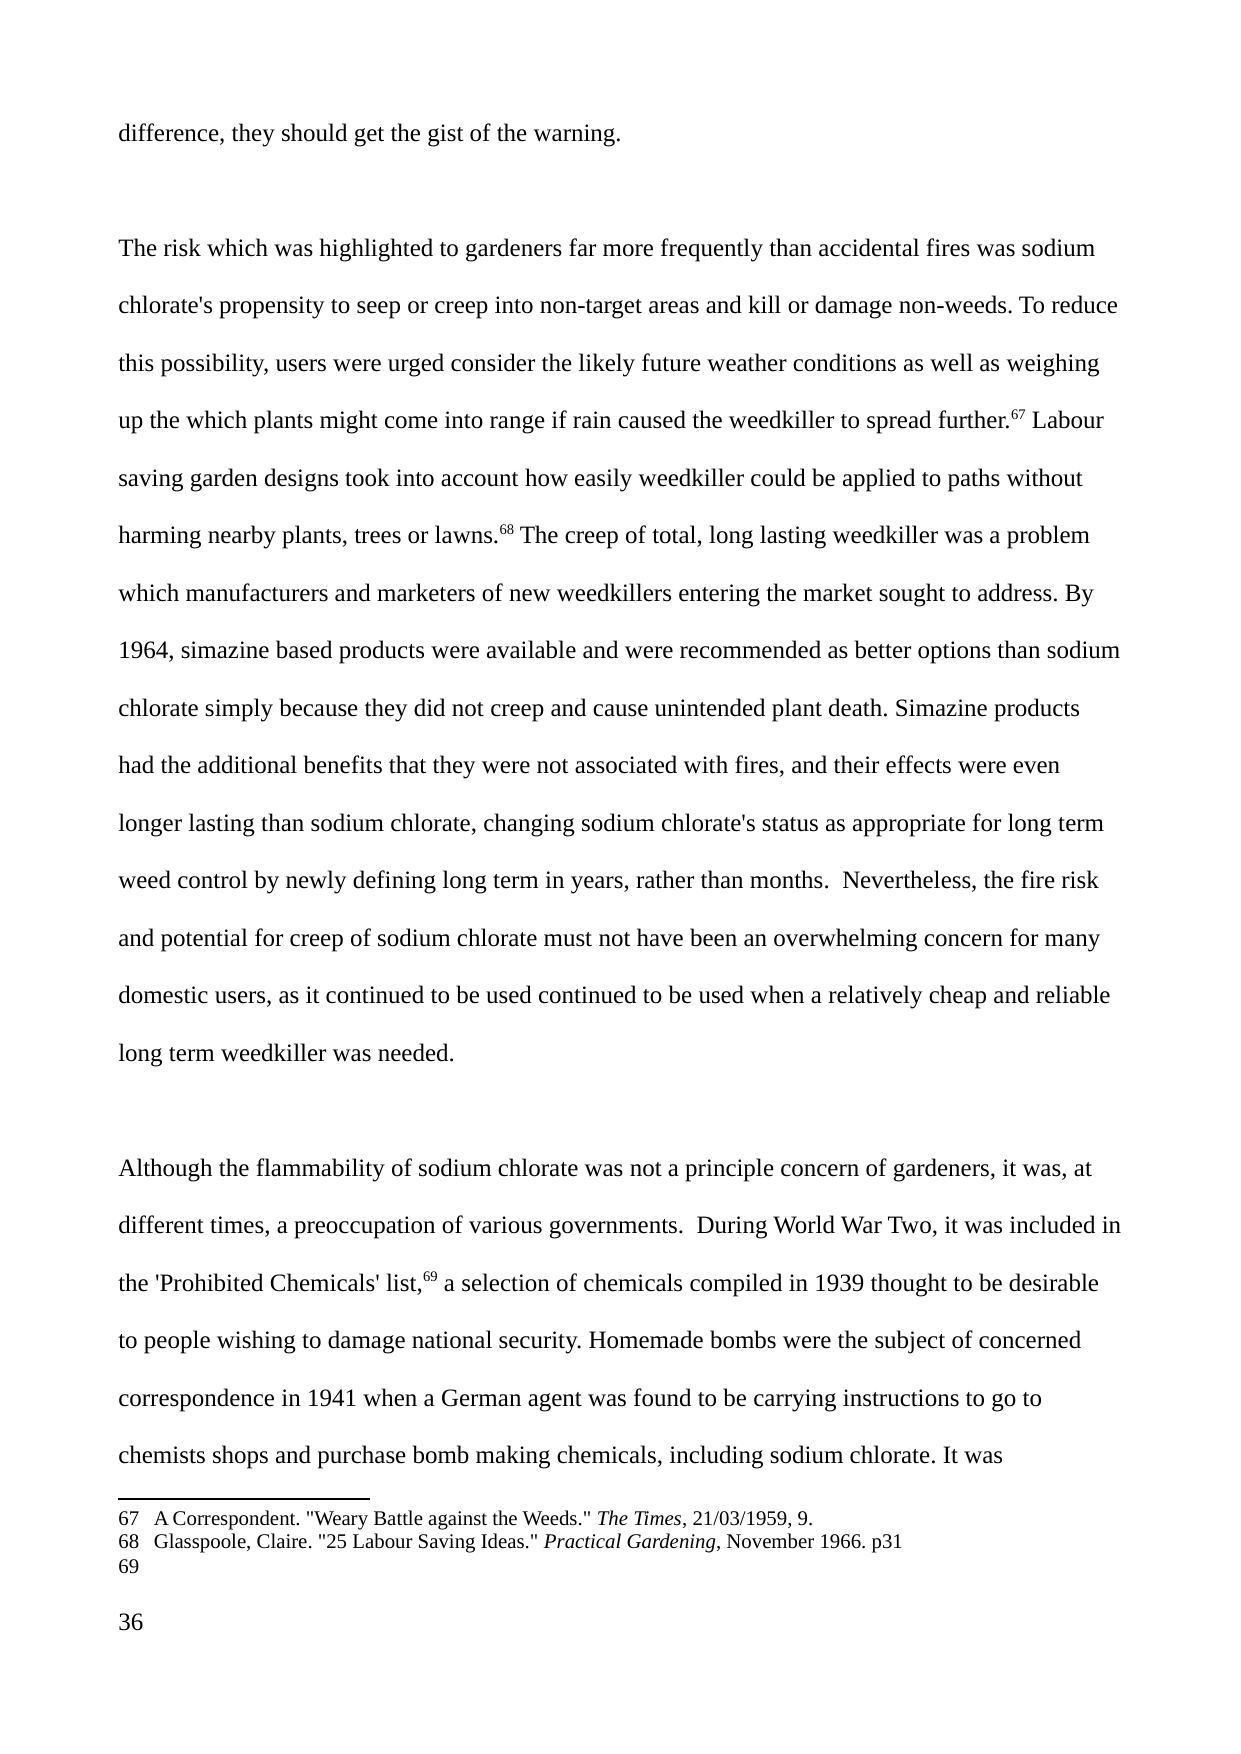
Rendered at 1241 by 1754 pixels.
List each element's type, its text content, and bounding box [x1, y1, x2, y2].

text The risk which was highlighted to gardeners far more frequently than accidental fires was sodium chlorate's propensity to seep or creep into non-target areas and kill or damage non-weeds. To reduce this possibility, users were urged consider the likely future weather conditions as well as weighing up the which plants might come into range if rain caused the weedkiller to spread further. Labour saving garden designs took into account how easily weedkiller could be applied to paths without harming nearby plants, trees or lawns. The creep of total, long lasting weedkiller was a problem which manufacturers and marketers of new weedkillers entering the market sought to address. By 1964, simazine based products were available and were recommended as better options than sodium chlorate simply because they did not creep and cause unintended plant death. Simazine products had the additional benefits that they were not associated with fires, and their effects were even longer lasting than sodium chlorate, changing sodium chlorate's status as appropriate for long term weed control by newly defining long term in years, rather than months. Nevertheless, the fire risk and potential for creep of sodium chlorate must not have been an overwhelming concern for many domestic users, as it continued to be used continued to be used when a relatively cheap and reliable long term weedkiller was needed. [118, 233, 1122, 1067]
text difference, they should get the gist of the warning. [118, 118, 1122, 147]
text Glasspoole, Claire. "25 Labour Saving Ideas." Practical Gardening, November 1966. p31 [118, 1529, 1122, 1553]
text Although the flammability of sodium chlorate was not a principle concern of gardeners, it was, at different times, a preoccupation of various governments. During World War Two, it was included in the 'Prohibited Chemicals' list, a selection of chemicals compiled in 1939 thought to be desirable to people wishing to damage national security. Homemade bombs were the subject of concerned correspondence in 1941 when a German agent was found to be carrying instructions to go to chemists shops and purchase bomb making chemicals, including sodium chlorate. It was [118, 1153, 1122, 1469]
text A Correspondent. "Weary Battle against the Weeds." The Times, 21/03/1959, 9. [118, 1505, 1122, 1529]
